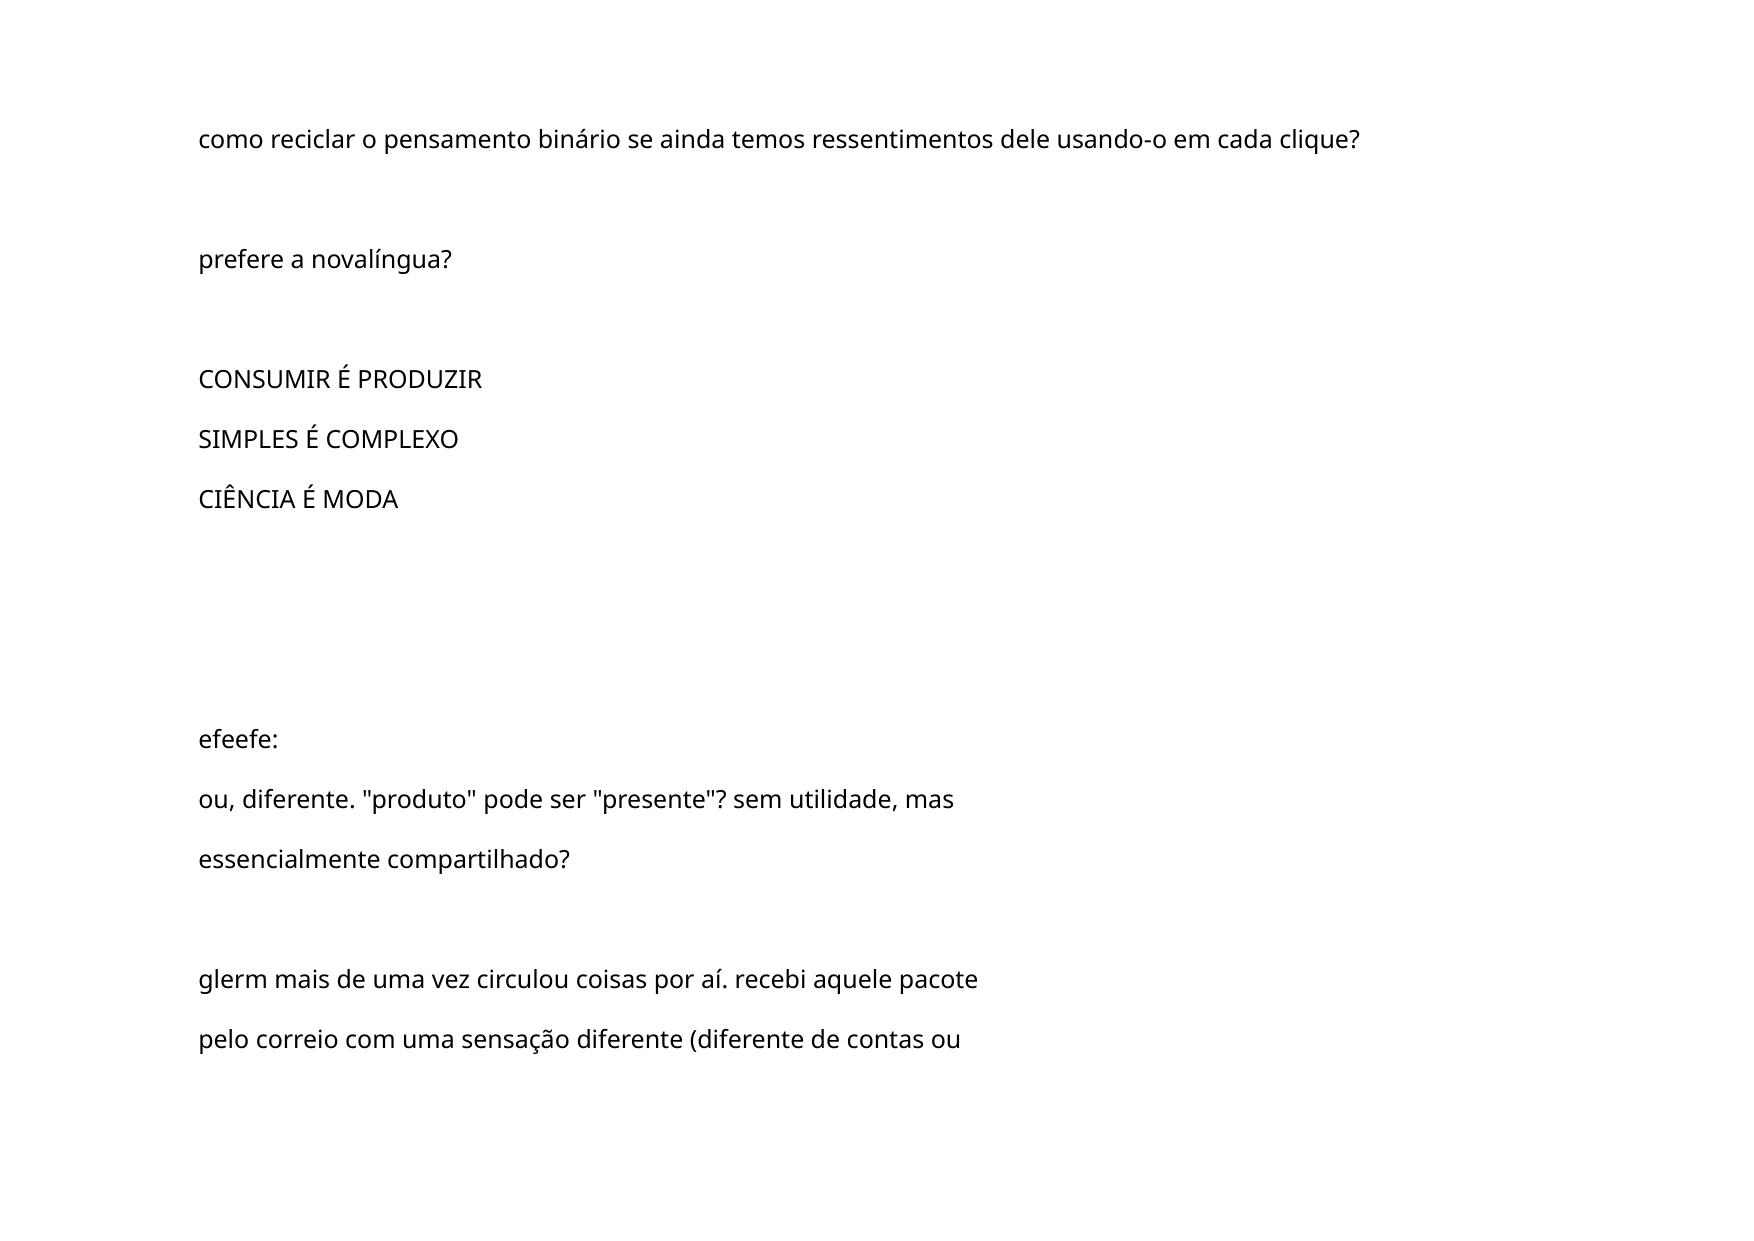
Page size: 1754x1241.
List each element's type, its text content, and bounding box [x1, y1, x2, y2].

text como reciclar o pensamento binário se ainda temos ressentimentos dele usando-o em cada clique? [198, 122, 1556, 156]
text prefere a novalíngua? [198, 242, 1556, 276]
text ou, diferente. "produto" pode ser "presente"? sem utilidade, mas [198, 782, 1556, 816]
text CONSUMIR É PRODUZIR [198, 362, 1556, 396]
text efeefe: [198, 722, 1556, 756]
text essencialmente compartilhado? [198, 842, 1556, 876]
text CIÊNCIA É MODA [198, 482, 1556, 516]
text glerm mais de uma vez circulou coisas por aí. recebi aquele pacote [198, 962, 1556, 996]
text SIMPLES É COMPLEXO [198, 422, 1556, 456]
text pelo correio com uma sensação diferente (diferente de contas ou [198, 1022, 1556, 1056]
